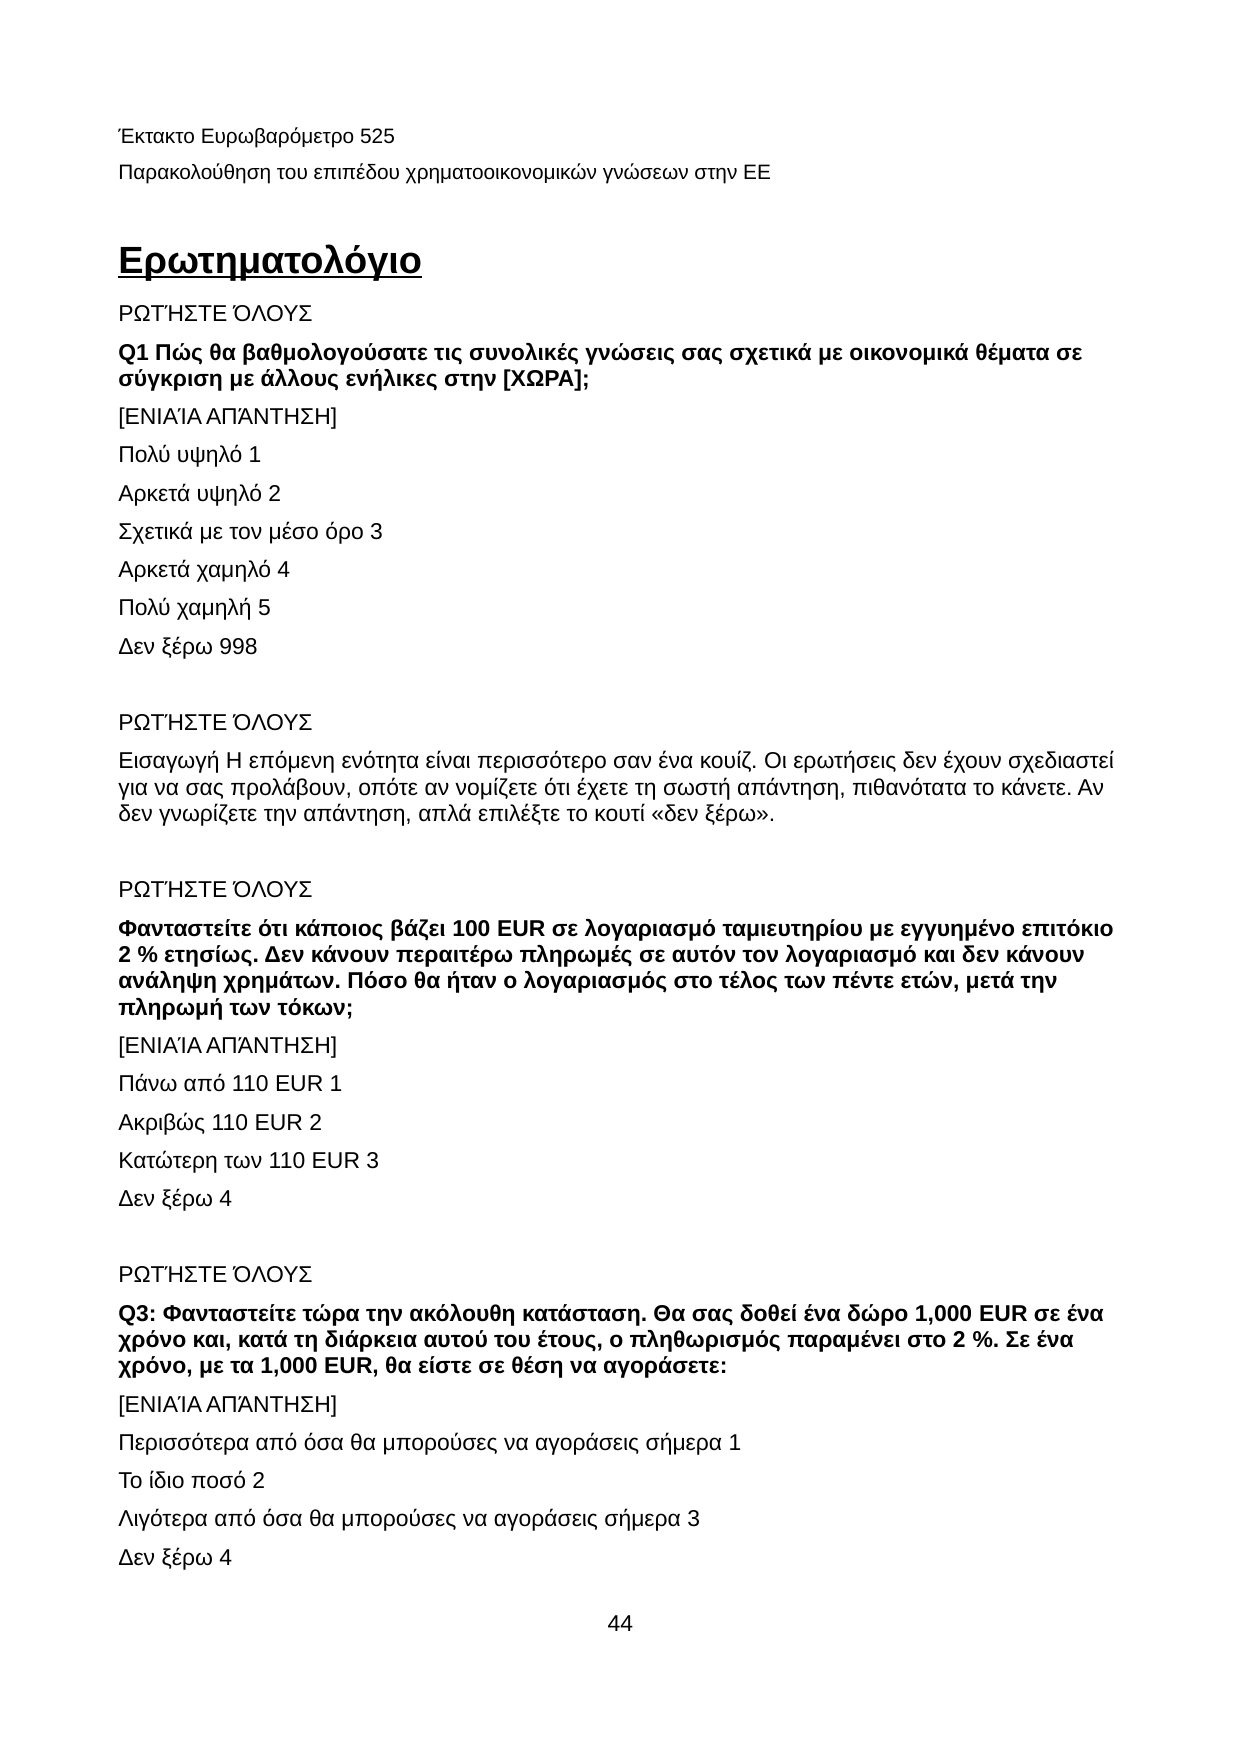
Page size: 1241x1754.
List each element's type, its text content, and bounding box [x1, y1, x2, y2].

text Εισαγωγή Η επόμενη ενότητα είναι περισσότερο σαν ένα κουίζ. Οι ερωτήσεις δεν έχουν σχεδιαστεί για να σας προλάβουν, οπότε αν νομίζετε ότι έχετε τη σωστή απάντηση, πιθανότατα το κάνετε. Αν δεν γνωρίζετε την απάντηση, απλά επιλέξτε το κουτί «δεν ξέρω». [118, 747, 1122, 826]
text Δεν ξέρω 4 [118, 1185, 1122, 1211]
text Κατώτερη των 110 EUR 3 [118, 1147, 1122, 1173]
text Q3: Φανταστείτε τώρα την ακόλουθη κατάσταση. Θα σας δοθεί ένα δώρο 1,000 EUR σε ένα χρόνο και, κατά τη διάρκεια αυτού του έτους, ο πληθωρισμός παραμένει στο 2 %. Σε ένα χρόνο, με τα 1,000 EUR, θα είστε σε θέση να αγοράσετε: [118, 1299, 1122, 1379]
text ΡΩΤΉΣΤΕ ΌΛΟΥΣ [118, 300, 1122, 327]
text Αρκετά χαμηλό 4 [118, 556, 1122, 582]
text Σχετικά με τον μέσο όρο 3 [118, 518, 1122, 544]
text Περισσότερα από όσα θα μπορούσες να αγοράσεις σήμερα 1 [118, 1429, 1122, 1455]
text ΡΩΤΉΣΤΕ ΌΛΟΥΣ [118, 876, 1122, 903]
text [ΕΝΙΑΊΑ ΑΠΆΝΤΗΣΗ] [118, 403, 1122, 429]
subtitle Ερωτηματολόγιο [118, 238, 1122, 282]
text Πάνω από 110 EUR 1 [118, 1070, 1122, 1097]
text Φανταστείτε ότι κάποιος βάζει 100 EUR σε λογαριασμό ταμιευτηρίου με εγγυημένο επιτόκιο 2 % ετησίως. Δεν κάνουν περαιτέρω πληρωμές σε αυτόν τον λογαριασμό και δεν κάνουν ανάληψη χρημάτων. Πόσο θα ήταν ο λογαριασμός στο τέλος των πέντε ετών, μετά την πληρωμή των τόκων; [118, 915, 1122, 1020]
text Q1 Πώς θα βαθμολογούσατε τις συνολικές γνώσεις σας σχετικά με οικονομικά θέματα σε σύγκριση με άλλους ενήλικες στην [ΧΩΡΑ]; [118, 339, 1122, 391]
text Πολύ χαμηλή 5 [118, 594, 1122, 621]
text Δεν ξέρω 998 [118, 633, 1122, 659]
text Αρκετά υψηλό 2 [118, 480, 1122, 506]
text Το ίδιο ποσό 2 [118, 1467, 1122, 1493]
text Δεν ξέρω 4 [118, 1543, 1122, 1570]
text Ακριβώς 110 EUR 2 [118, 1108, 1122, 1135]
text Λιγότερα από όσα θα μπορούσες να αγοράσεις σήμερα 3 [118, 1505, 1122, 1532]
text ΡΩΤΉΣΤΕ ΌΛΟΥΣ [118, 1261, 1122, 1288]
text [ΕΝΙΑΊΑ ΑΠΆΝΤΗΣΗ] [118, 1391, 1122, 1417]
text ΡΩΤΉΣΤΕ ΌΛΟΥΣ [118, 709, 1122, 735]
text Πολύ υψηλό 1 [118, 441, 1122, 468]
text [ΕΝΙΑΊΑ ΑΠΆΝΤΗΣΗ] [118, 1032, 1122, 1058]
